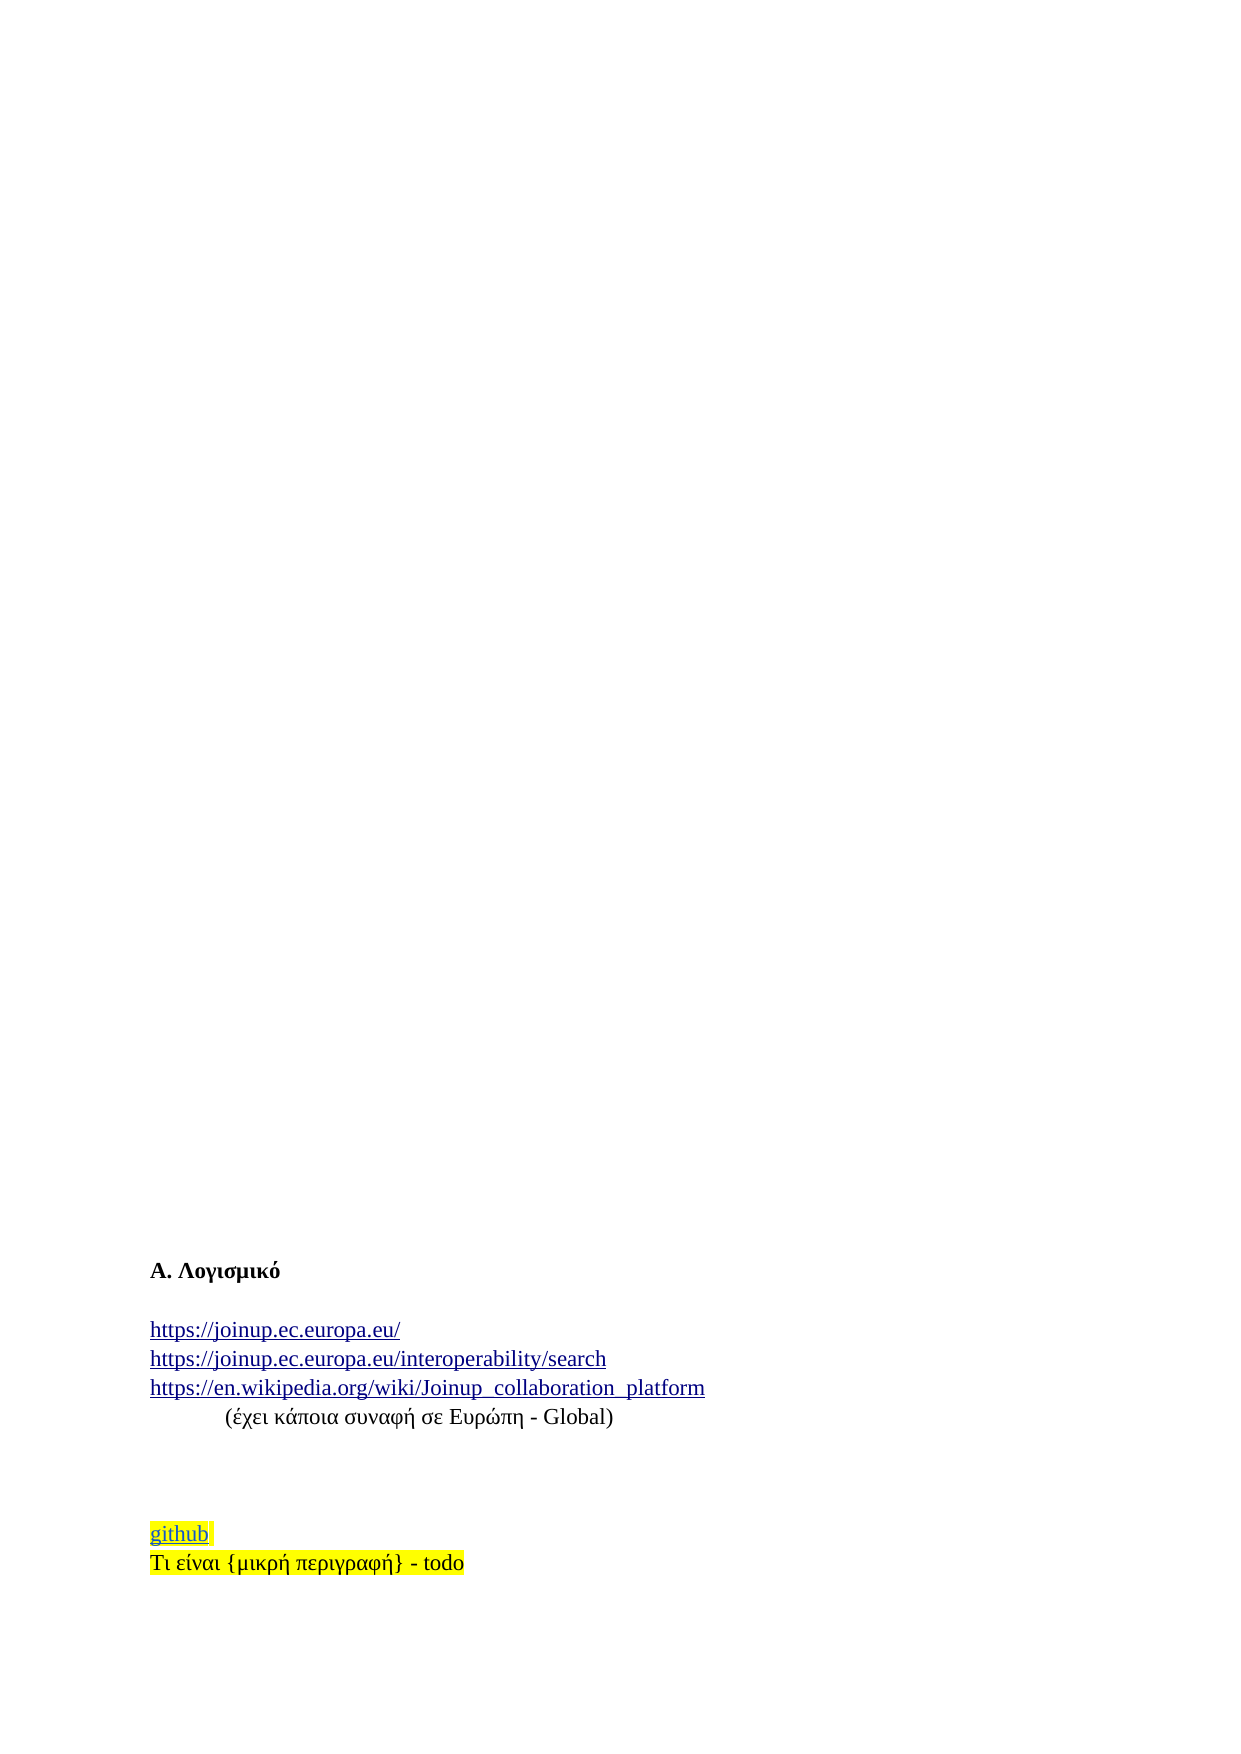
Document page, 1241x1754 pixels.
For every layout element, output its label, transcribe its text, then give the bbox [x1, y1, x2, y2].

text (έχει κάποια συναφή σε Ευρώπη - Global) [150, 1404, 1091, 1429]
text https://joinup.ec.europa.eu/interoperability/search [150, 1346, 1091, 1371]
text https://en.wikipedia.org/wiki/Joinup_collaboration_platform [150, 1375, 1091, 1400]
text Α. Λογισμικό [150, 1258, 1091, 1284]
text https://joinup.ec.europa.eu/ [150, 1317, 1091, 1342]
text Τι είναι {μικρή περιγραφή} - todo [150, 1550, 1091, 1575]
text github [150, 1521, 1091, 1546]
